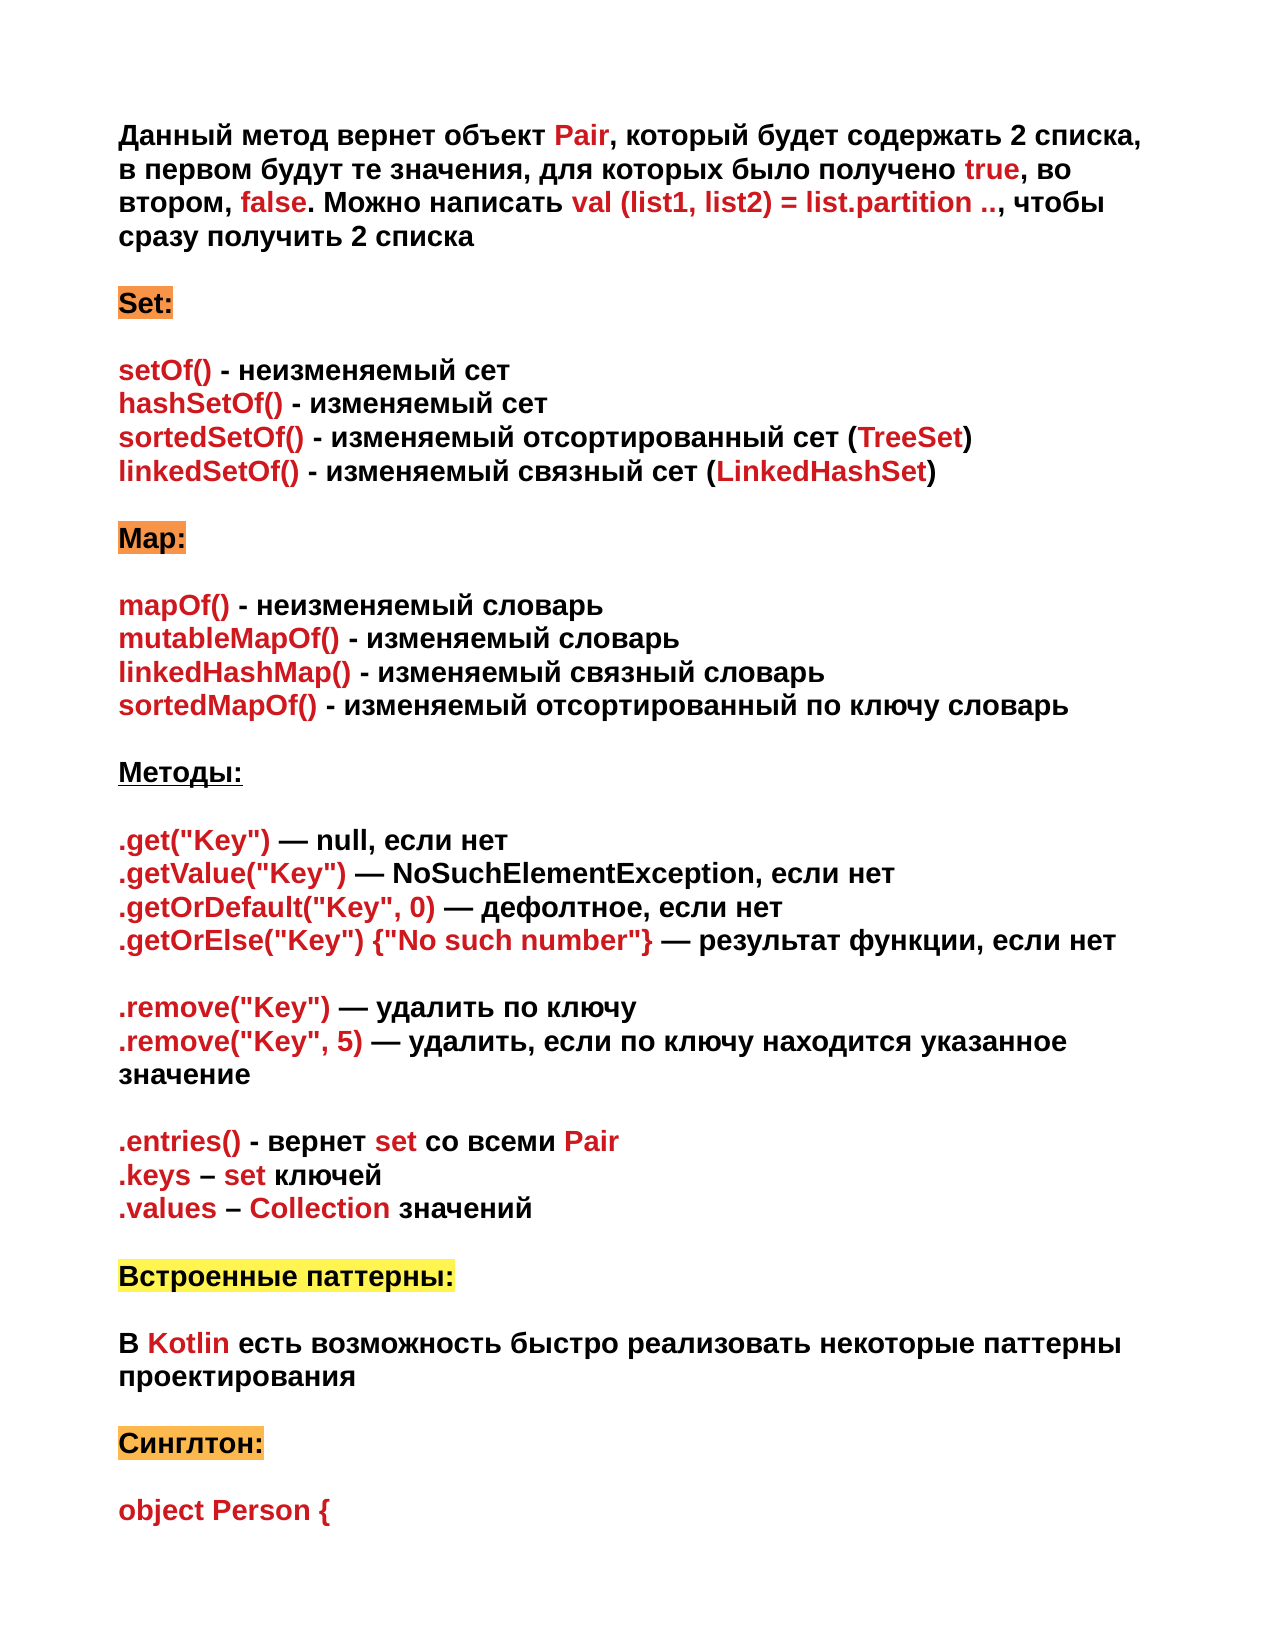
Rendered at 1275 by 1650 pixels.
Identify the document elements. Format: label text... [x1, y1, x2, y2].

text setOf() - неизменяемый сет [118, 353, 1157, 386]
text .values – Collection значений [118, 1191, 1157, 1225]
text linkedSetOf() - изменяемый связный сет (LinkedHashSet) [118, 453, 1157, 487]
text .remove("Key", 5) — удалить, если по ключу находится указанное значение [118, 1024, 1157, 1091]
text Set: [118, 286, 1157, 319]
text sortedSetOf() - изменяемый отсортированный сет (TreeSet) [118, 420, 1157, 453]
text .remove("Key") — удалить по ключу [118, 990, 1157, 1024]
text mapOf() - неизменяемый словарь [118, 588, 1157, 621]
text Данный метод вернет объект Pair, который будет содержать 2 списка, в первом будут те значения, для которых было получено true, во втором, false. Можно написать val (list1, list2) = list.partition .., чтобы сразу получить 2 списка [118, 118, 1157, 252]
text .getOrElse("Key") {"No such number"} — результат функции, если нет [118, 923, 1157, 957]
text .entries() - вернет set со всеми Pair [118, 1124, 1157, 1158]
text mutableMapOf() - изменяемый словарь [118, 621, 1157, 655]
text В Kotlin есть возможность быстро реализовать некоторые паттерны проектирования [118, 1326, 1157, 1393]
text .get("Key") — null, если нет [118, 822, 1157, 856]
text Map: [118, 521, 1157, 554]
text Синглтон: [118, 1426, 1157, 1460]
text .keys – set ключей [118, 1158, 1157, 1191]
text Методы: [118, 755, 1157, 789]
text .getOrDefault("Key", 0) — дефолтное, если нет [118, 889, 1157, 923]
text Встроенные паттерны: [118, 1258, 1157, 1292]
text .getValue("Key") — NoSuchElementException, если нет [118, 856, 1157, 889]
text hashSetOf() - изменяемый сет [118, 386, 1157, 420]
text sortedMapOf() - изменяемый отсортированный по ключу словарь [118, 688, 1157, 722]
text linkedHashMap() - изменяемый связный словарь [118, 655, 1157, 688]
text object Person { [118, 1493, 1157, 1527]
